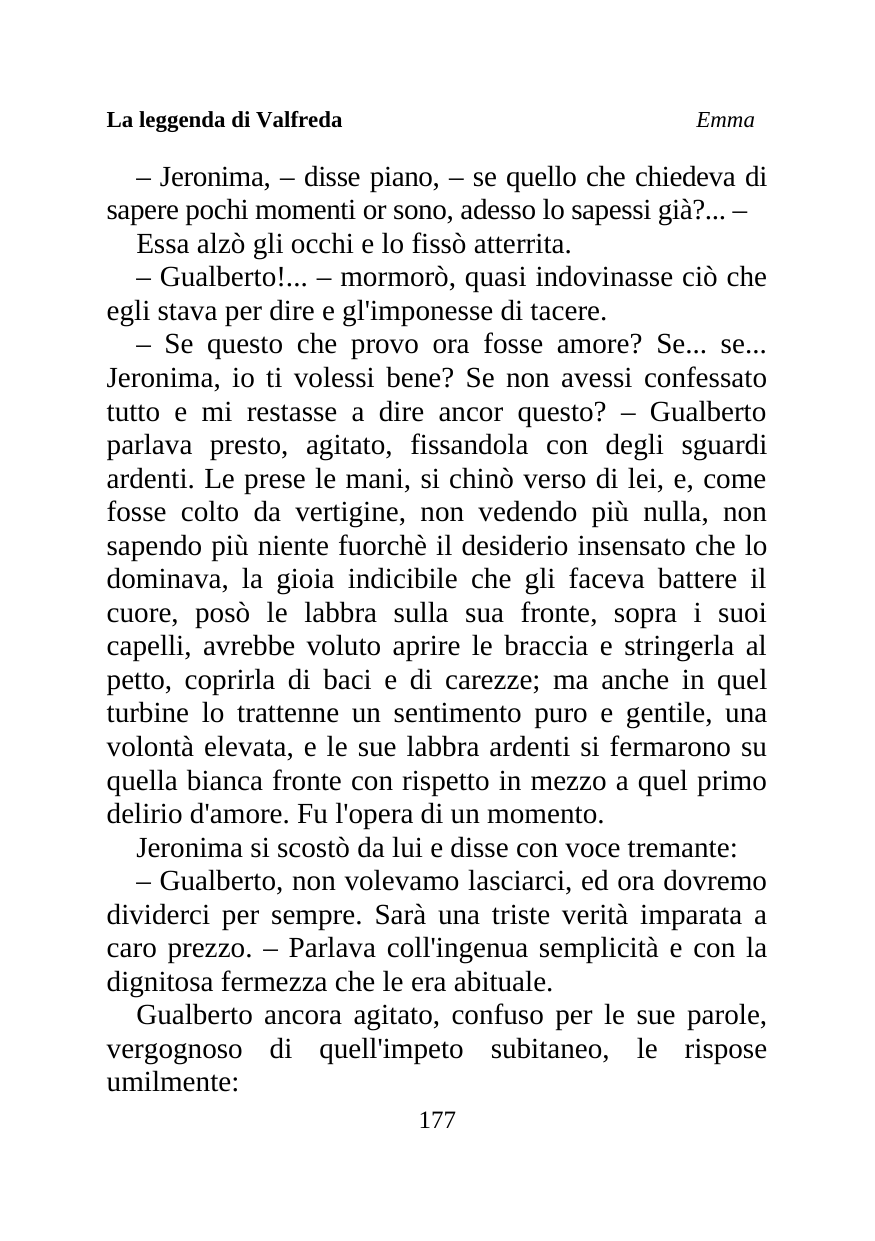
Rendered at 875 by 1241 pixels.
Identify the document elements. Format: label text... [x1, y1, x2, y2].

text Gualberto ancora agitato, confuso per le sue parole, vergognoso di quell'impeto subitaneo, le rispose umilmente: [106, 997, 768, 1098]
text – Gualberto!... – mormorò, quasi indovinasse ciò che egli stava per dire e gl'imponesse di tacere. [106, 259, 768, 327]
text – Gualberto, non volevamo lasciarci, ed ora dovremo dividerci per sempre. Sarà una triste verità imparata a caro prezzo. – Parlava coll'ingenua semplicità e con la dignitosa fermezza che le era abituale. [106, 863, 768, 997]
text – Jeronima, – disse piano, – se quello che chiedeva di sapere pochi momenti or sono, adesso lo sapessi già?... – [106, 159, 768, 226]
text Essa alzò gli occhi e lo fissò atterrita. [106, 226, 768, 259]
text – Se questo che provo ora fosse amore? Se... se... Jeronima, io ti volessi bene? Se non avessi confessato tutto e mi restasse a dire ancor questo? – Gualberto parlava presto, agitato, fissandola con degli sguardi ardenti. Le prese le mani, si chinò verso di lei, e, come fosse colto da vertigine, non vedendo più nulla, non sapendo più niente fuorchè il desiderio insensato che lo dominava, la gioia indicibile che gli faceva battere il cuore, posò le labbra sulla sua fronte, sopra i suoi capelli, avrebbe voluto aprire le braccia e stringerla al petto, coprirla di baci e di carezze; ma anche in quel turbine lo trattenne un sentimento puro e gentile, una volontà elevata, e le sue labbra ardenti si fermarono su quella bianca fronte con rispetto in mezzo a quel primo delirio d'amore. Fu l'opera di un momento. [106, 327, 768, 830]
text Jeronima si scostò da lui e disse con voce tremante: [106, 830, 768, 863]
